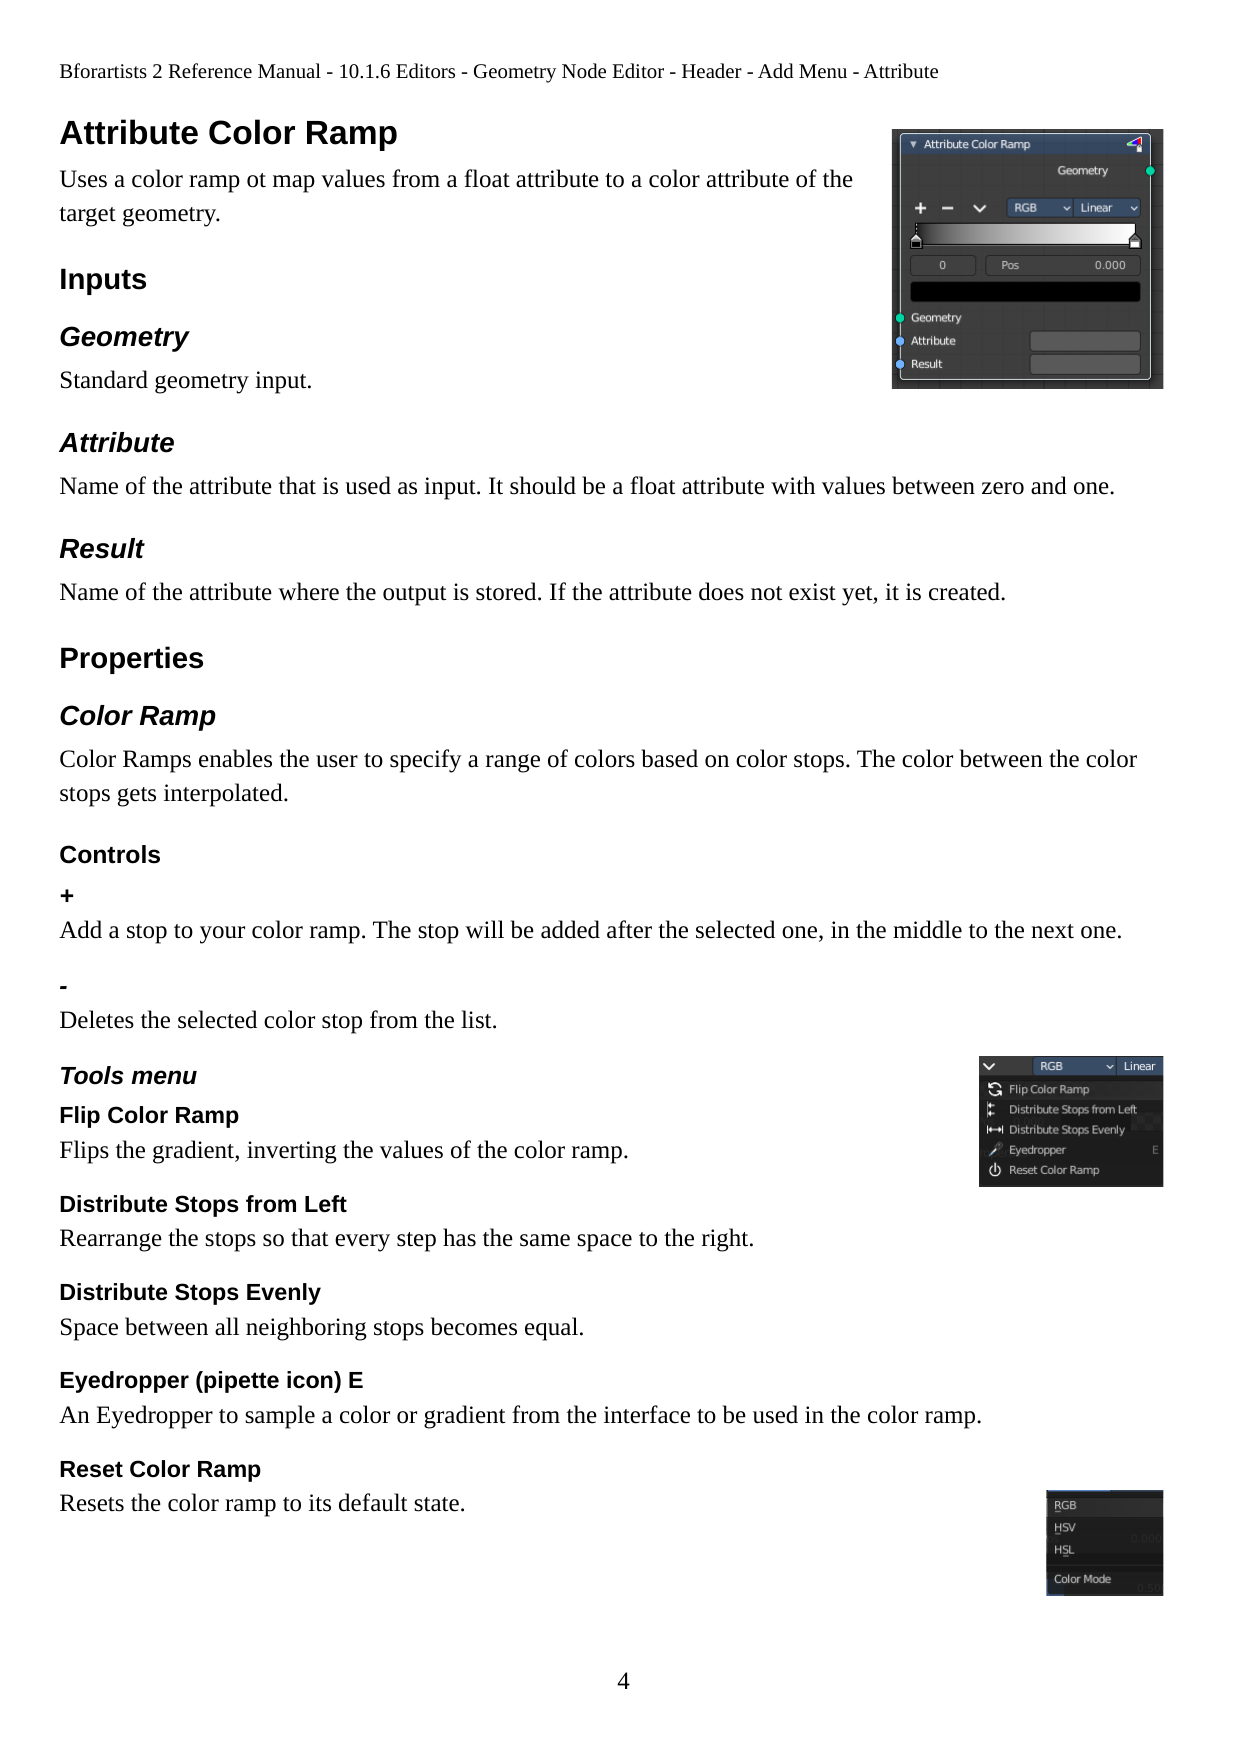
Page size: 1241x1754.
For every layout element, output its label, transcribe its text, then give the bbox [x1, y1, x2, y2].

text Resets the color ramp to its default state. [59, 1488, 1181, 1517]
subtitle - [59, 971, 1181, 999]
text Name of the attribute where the output is stored. If the attribute does not exist yet, it is created. [59, 577, 1181, 606]
subtitle Eyedropper (pipette icon) E [59, 1367, 1181, 1394]
text Standard geometry input. [59, 365, 1181, 394]
text Add a stop to your color ramp. The stop will be added after the selected one, in the middle to the next one. [59, 916, 1181, 944]
subtitle Controls [59, 840, 1181, 868]
picture [1046, 1490, 1164, 1596]
text Rearrange the stops so that every step has the same space to the right. [59, 1223, 1181, 1252]
subtitle Distribute Stops Evenly [59, 1279, 1181, 1305]
subtitle + [59, 881, 1181, 909]
subtitle Inputs [59, 262, 891, 296]
picture [979, 1056, 1164, 1187]
text An Eyedropper to sample a color or gradient from the interface to be used in the color ramp. [59, 1400, 1181, 1429]
picture [891, 129, 1164, 389]
text Color Ramps enables the user to specify a range of colors based on color stops. The color between the color stops gets interpolated. [59, 744, 1181, 807]
subtitle [1164, 262, 1181, 296]
text Name of the attribute that is used as input. It should be a float attribute with values between zero and one. [59, 471, 1181, 500]
subtitle Color Ramp [59, 699, 1181, 731]
text Deletes the selected color stop from the list. [59, 1006, 1181, 1034]
subtitle [1164, 321, 1181, 352]
subtitle Flip Color Ramp [59, 1102, 979, 1129]
subtitle [1164, 1102, 1181, 1129]
text Flips the gradient, inverting the values of the color ramp. [59, 1135, 979, 1164]
subtitle [1164, 1061, 1181, 1089]
text Space between all neighboring stops becomes equal. [59, 1312, 1181, 1340]
subtitle Distribute Stops from Left [59, 1190, 1181, 1217]
subtitle Properties [59, 641, 1181, 674]
subtitle Attribute Color Ramp [59, 113, 1181, 151]
text Uses a color ramp ot map values from a float attribute to a color attribute of the target geometry. [59, 164, 891, 227]
subtitle Geometry [59, 321, 891, 352]
subtitle Reset Color Ramp [59, 1455, 1181, 1482]
subtitle Attribute [59, 427, 1181, 458]
subtitle Result [59, 532, 1181, 564]
subtitle Tools menu [59, 1061, 979, 1089]
